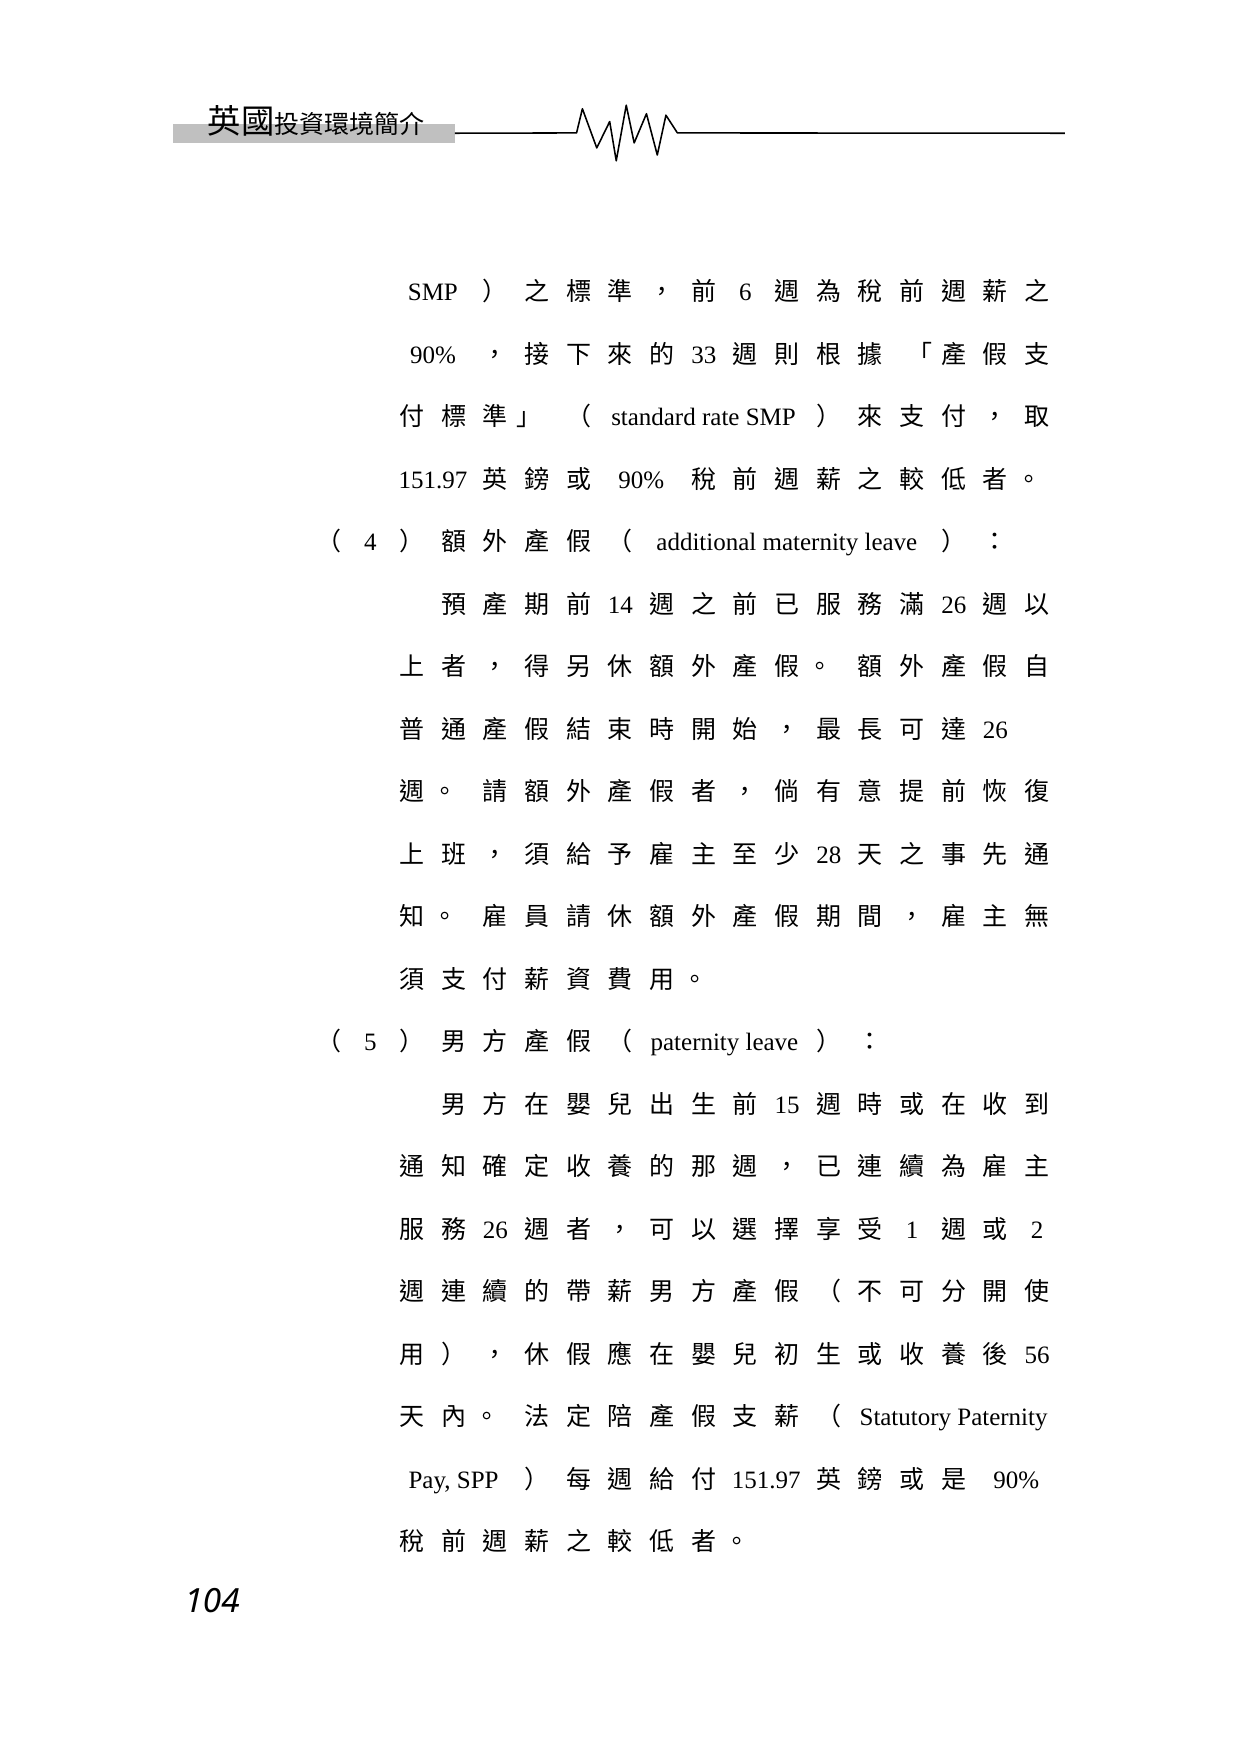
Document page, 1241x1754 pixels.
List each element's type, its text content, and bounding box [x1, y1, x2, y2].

text 預產期前14週之前已服務滿26週以上者，得另休額外產假。額外產假自普通產假結束時開始，最長可達26週。請額外產假者，倘有意提前恢復上班，須給予雇主至少28天之事先通知。雇員請休額外產假期間，雇主無須支付薪資費用。 [367, 563, 1058, 1000]
text （4）額外產假（additional maternity leave）： [306, 500, 1058, 563]
text SMP）之標準，前6週為稅前週薪之90%，接下來的33週則根據「產假支付標準」（standard rate SMP）來支付，取151.97英鎊或90%稅前週薪之較低者。 [367, 250, 1058, 500]
text （5）男方產假（paternity leave）： [306, 1000, 1058, 1063]
text 男方在嬰兒出生前15週時或在收到通知確定收養的那週，已連續為雇主服務26週者，可以選擇享受1週或2週連續的帶薪男方產假（不可分開使用），休假應在嬰兒初生或收養後56天內。法定陪產假支薪（Statutory Paternity Pay, SPP）每週給付151.97英鎊或是90%稅前週薪之較低者。 [367, 1063, 1058, 1563]
